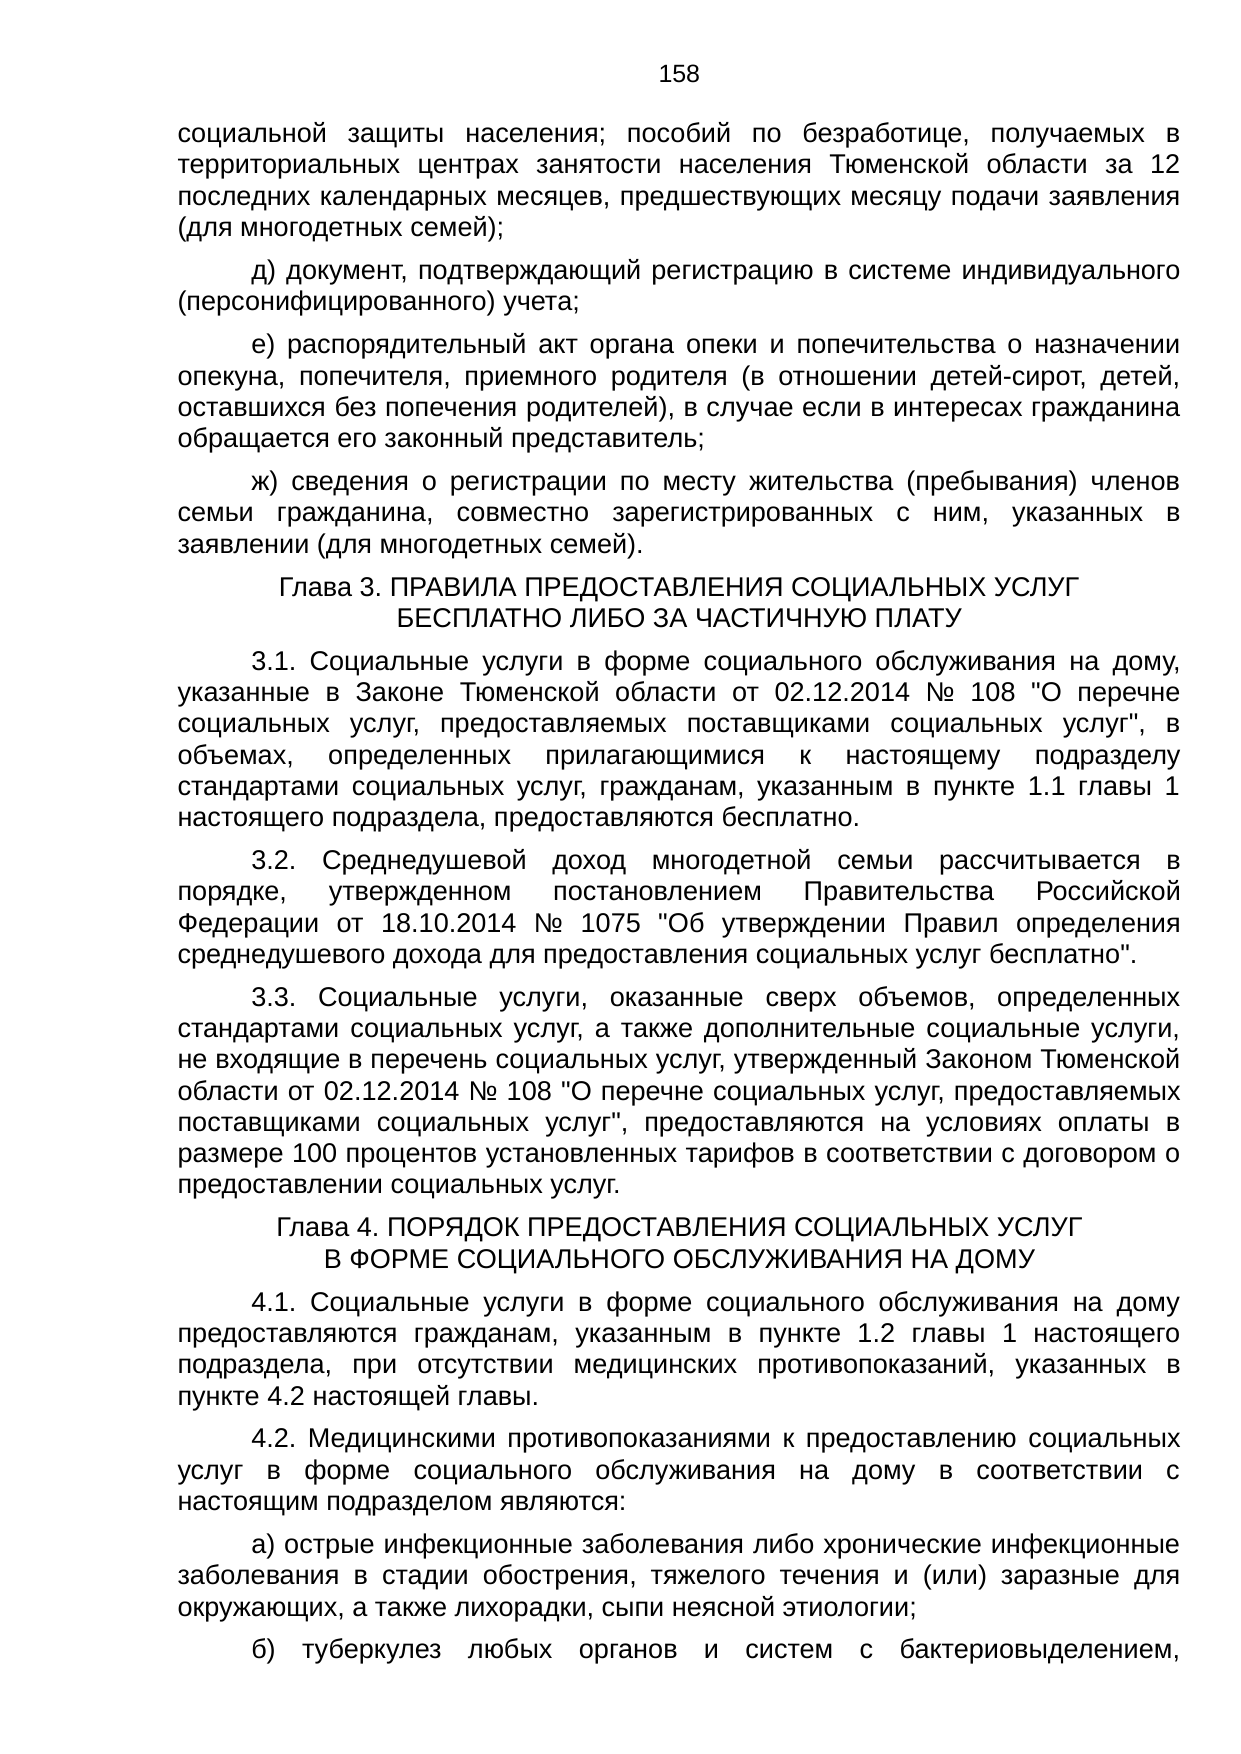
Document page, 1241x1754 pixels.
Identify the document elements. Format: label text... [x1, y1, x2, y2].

text социальной защиты населения; пособий по безработице, получаемых в территориальных центрах занятости населения Тюменской области за 12 последних календарных месяцев, предшествующих месяцу подачи заявления (для многодетных семей); [177, 117, 1181, 242]
text 3.1. Социальные услуги в форме социального обслуживания на дому, указанные в Законе Тюменской области от 02.12.2014 № 108 "О перечне социальных услуг, предоставляемых поставщиками социальных услуг", в объемах, определенных прилагающимися к настоящему подразделу стандартами социальных услуг, гражданам, указанным в пункте 1.1 главы 1 настоящего подраздела, предоставляются бесплатно. [177, 645, 1181, 832]
text Глава 4. ПОРЯДОК ПРЕДОСТАВЛЕНИЯ СОЦИАЛЬНЫХ УСЛУГ В ФОРМЕ СОЦИАЛЬНОГО ОБСЛУЖИВАНИЯ НА ДОМУ [177, 1211, 1181, 1274]
text 3.2. Среднедушевой доход многодетной семьи рассчитывается в порядке, утвержденном постановлением Правительства Российской Федерации от 18.10.2014 № 1075 "Об утверждении Правил определения среднедушевого дохода для предоставления социальных услуг бесплатно". [177, 844, 1181, 969]
text 4.1. Социальные услуги в форме социального обслуживания на дому предоставляются гражданам, указанным в пункте 1.2 главы 1 настоящего подраздела, при отсутствии медицинских противопоказаний, указанных в пункте 4.2 настоящей главы. [177, 1286, 1181, 1411]
text ж) сведения о регистрации по месту жительства (пребывания) членов семьи гражданина, совместно зарегистрированных с ним, указанных в заявлении (для многодетных семей). [177, 465, 1181, 559]
text б) туберкулез любых органов и систем с бактериовыделением, [177, 1633, 1181, 1665]
text Глава 3. ПРАВИЛА ПРЕДОСТАВЛЕНИЯ СОЦИАЛЬНЫХ УСЛУГ БЕСПЛАТНО ЛИБО ЗА ЧАСТИЧНУЮ ПЛАТУ [177, 571, 1181, 633]
text а) острые инфекционные заболевания либо хронические инфекционные заболевания в стадии обострения, тяжелого течения и (или) заразные для окружающих, а также лихорадки, сыпи неясной этиологии; [177, 1528, 1181, 1622]
text 4.2. Медицинскими противопоказаниями к предоставлению социальных услуг в форме социального обслуживания на дому в соответствии с настоящим подразделом являются: [177, 1422, 1181, 1516]
text д) документ, подтверждающий регистрацию в системе индивидуального (персонифицированного) учета; [177, 254, 1181, 317]
text 3.3. Социальные услуги, оказанные сверх объемов, определенных стандартами социальных услуг, а также дополнительные социальные услуги, не входящие в перечень социальных услуг, утвержденный Законом Тюменской области от 02.12.2014 № 108 "О перечне социальных услуг, предоставляемых поставщиками социальных услуг", предоставляются на условиях оплаты в размере 100 процентов установленных тарифов в соответствии с договором о предоставлении социальных услуг. [177, 981, 1181, 1200]
text е) распорядительный акт органа опеки и попечительства о назначении опекуна, попечителя, приемного родителя (в отношении детей-сирот, детей, оставшихся без попечения родителей), в случае если в интересах гражданина обращается его законный представитель; [177, 328, 1181, 453]
